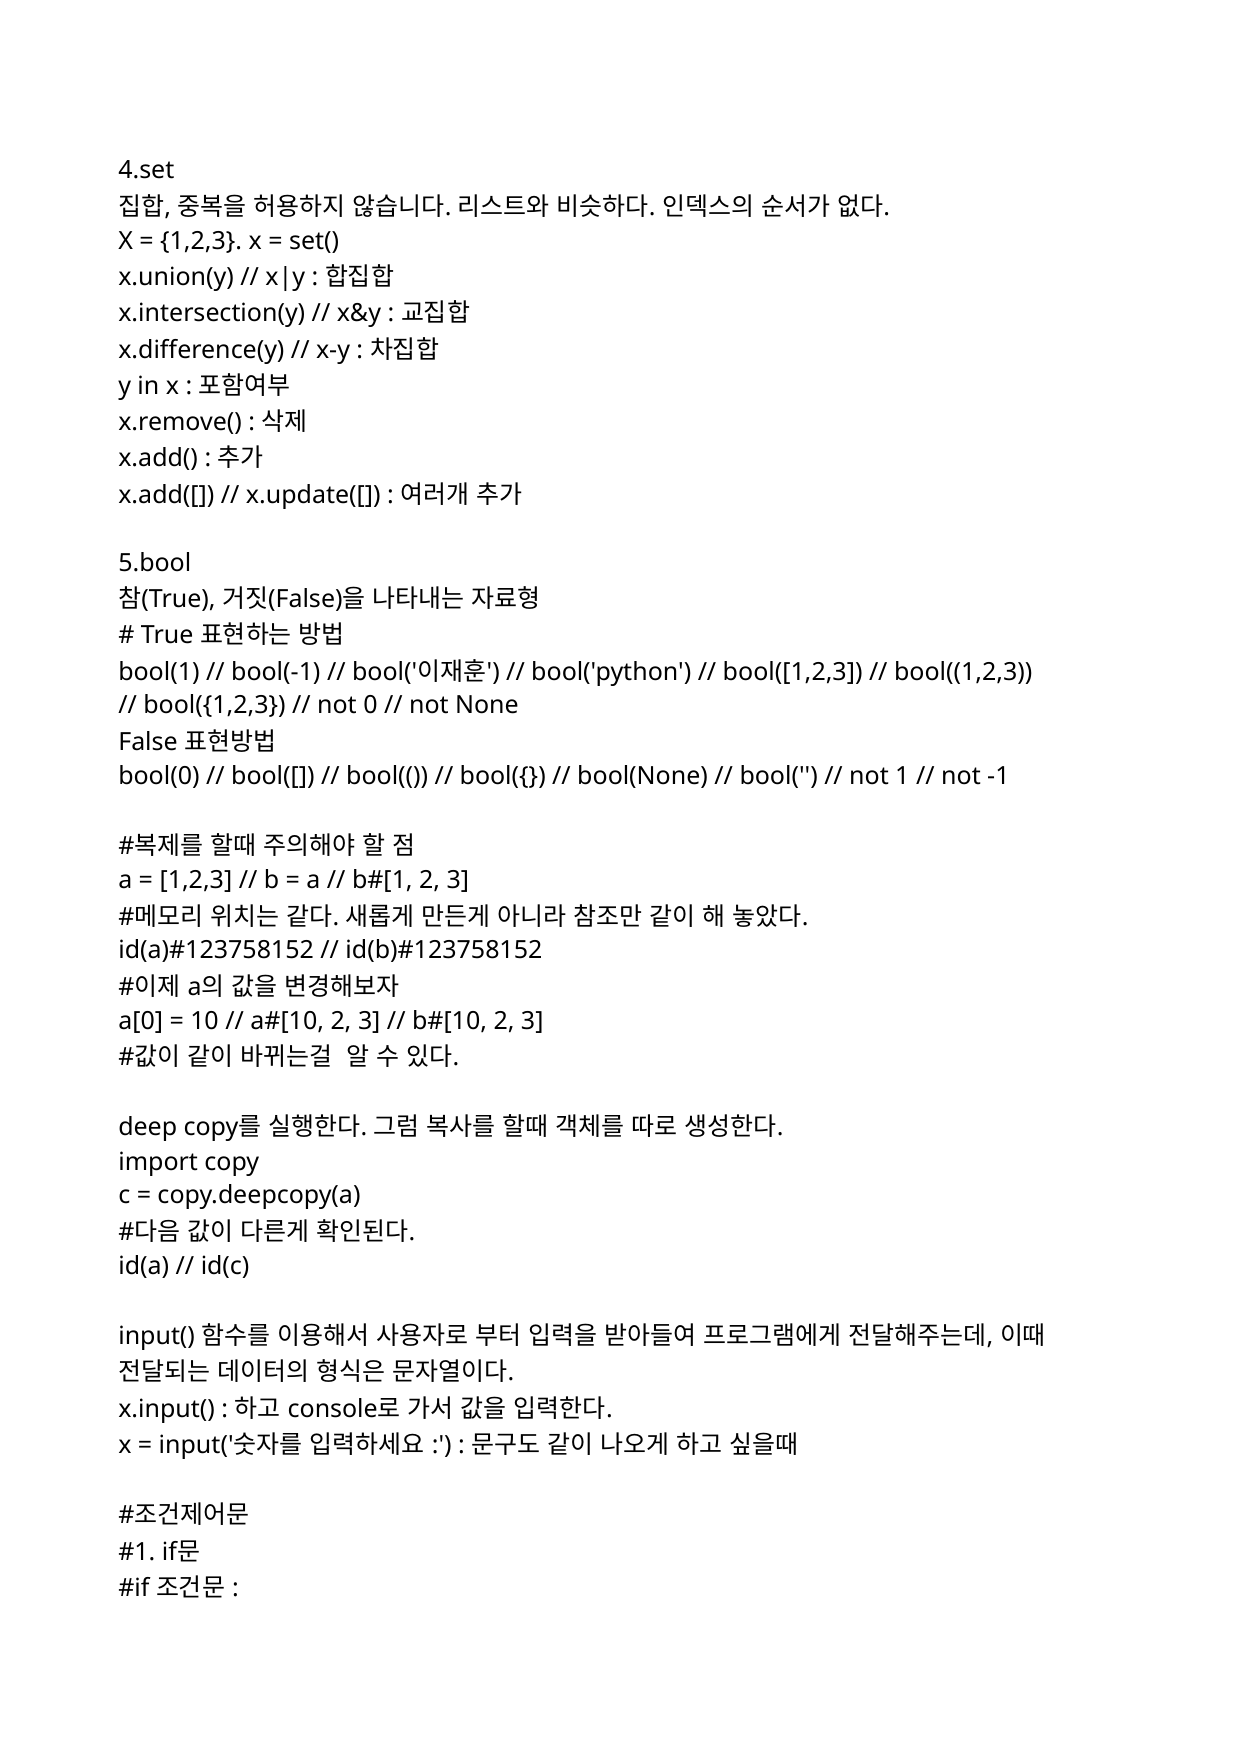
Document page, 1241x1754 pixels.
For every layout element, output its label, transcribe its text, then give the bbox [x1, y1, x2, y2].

text #if 조건문 : [118, 1567, 1122, 1603]
text x.intersection(y) // x&y : 교집합 [118, 293, 1122, 329]
text id(a)#123758152 // id(b)#123758152 [118, 932, 1122, 966]
text #메모리 위치는 같다. 새롭게 만든게 아니라 참조만 같이 해 놓았다. [118, 896, 1122, 932]
text bool(0) // bool([]) // bool(()) // bool({}) // bool(None) // bool('') // not 1 // not -1 [118, 757, 1122, 792]
text #조건제어문 [118, 1495, 1122, 1531]
text x.remove() : 삭제 [118, 402, 1122, 438]
text 5.bool [118, 544, 1122, 578]
text c = copy.deepcopy(a) [118, 1177, 1122, 1211]
text # True 표현하는 방법 [118, 615, 1122, 651]
text #복제를 할때 주의해야 할 점 [118, 826, 1122, 862]
text id(a) // id(c) [118, 1247, 1122, 1282]
text 참(True), 거짓(False)을 나타내는 자료형 [118, 578, 1122, 615]
text x = input('숫자를 입력하세요 :') : 문구도 같이 나오게 하고 싶을때 [118, 1424, 1122, 1461]
text a[0] = 10 // a#[10, 2, 3] // b#[10, 2, 3] [118, 1002, 1122, 1037]
text 집합, 중복을 허용하지 않습니다. 리스트와 비슷하다. 인덱스의 순서가 없다. [118, 186, 1122, 222]
text x.input() : 하고 console로 가서 값을 입력한다. [118, 1388, 1122, 1424]
text y in x : 포함여부 [118, 365, 1122, 402]
text x.add([]) // x.update([]) : 여러개 추가 [118, 474, 1122, 510]
text x.union(y) // x|y : 합집합 [118, 257, 1122, 293]
text False 표현방법 [118, 721, 1122, 757]
text x.difference(y) // x-y : 차집합 [118, 329, 1122, 365]
text input() 함수를 이용해서 사용자로 부터 입력을 받아들여 프로그램에게 전달해주는데, 이때 전달되는 데이터의 형식은 문자열이다. [118, 1316, 1122, 1388]
text // bool({1,2,3}) // not 0 // not None [118, 687, 1122, 721]
text bool(1) // bool(-1) // bool('이재훈') // bool('python') // bool([1,2,3]) // bool((1,2,3)) [118, 651, 1122, 687]
text deep copy를 실행한다. 그럼 복사를 할때 객체를 따로 생성한다. [118, 1107, 1122, 1143]
text a = [1,2,3] // b = a // b#[1, 2, 3] [118, 862, 1122, 896]
text #값이 같이 바뀌는걸 알 수 있다. [118, 1037, 1122, 1073]
text x.add() : 추가 [118, 438, 1122, 474]
text import copy [118, 1143, 1122, 1177]
text 4.set [118, 152, 1122, 186]
text X = {1,2,3}. x = set() [118, 222, 1122, 257]
text #다음 값이 다른게 확인된다. [118, 1211, 1122, 1247]
text #1. if문 [118, 1531, 1122, 1567]
text #이제 a의 값을 변경해보자 [118, 966, 1122, 1002]
